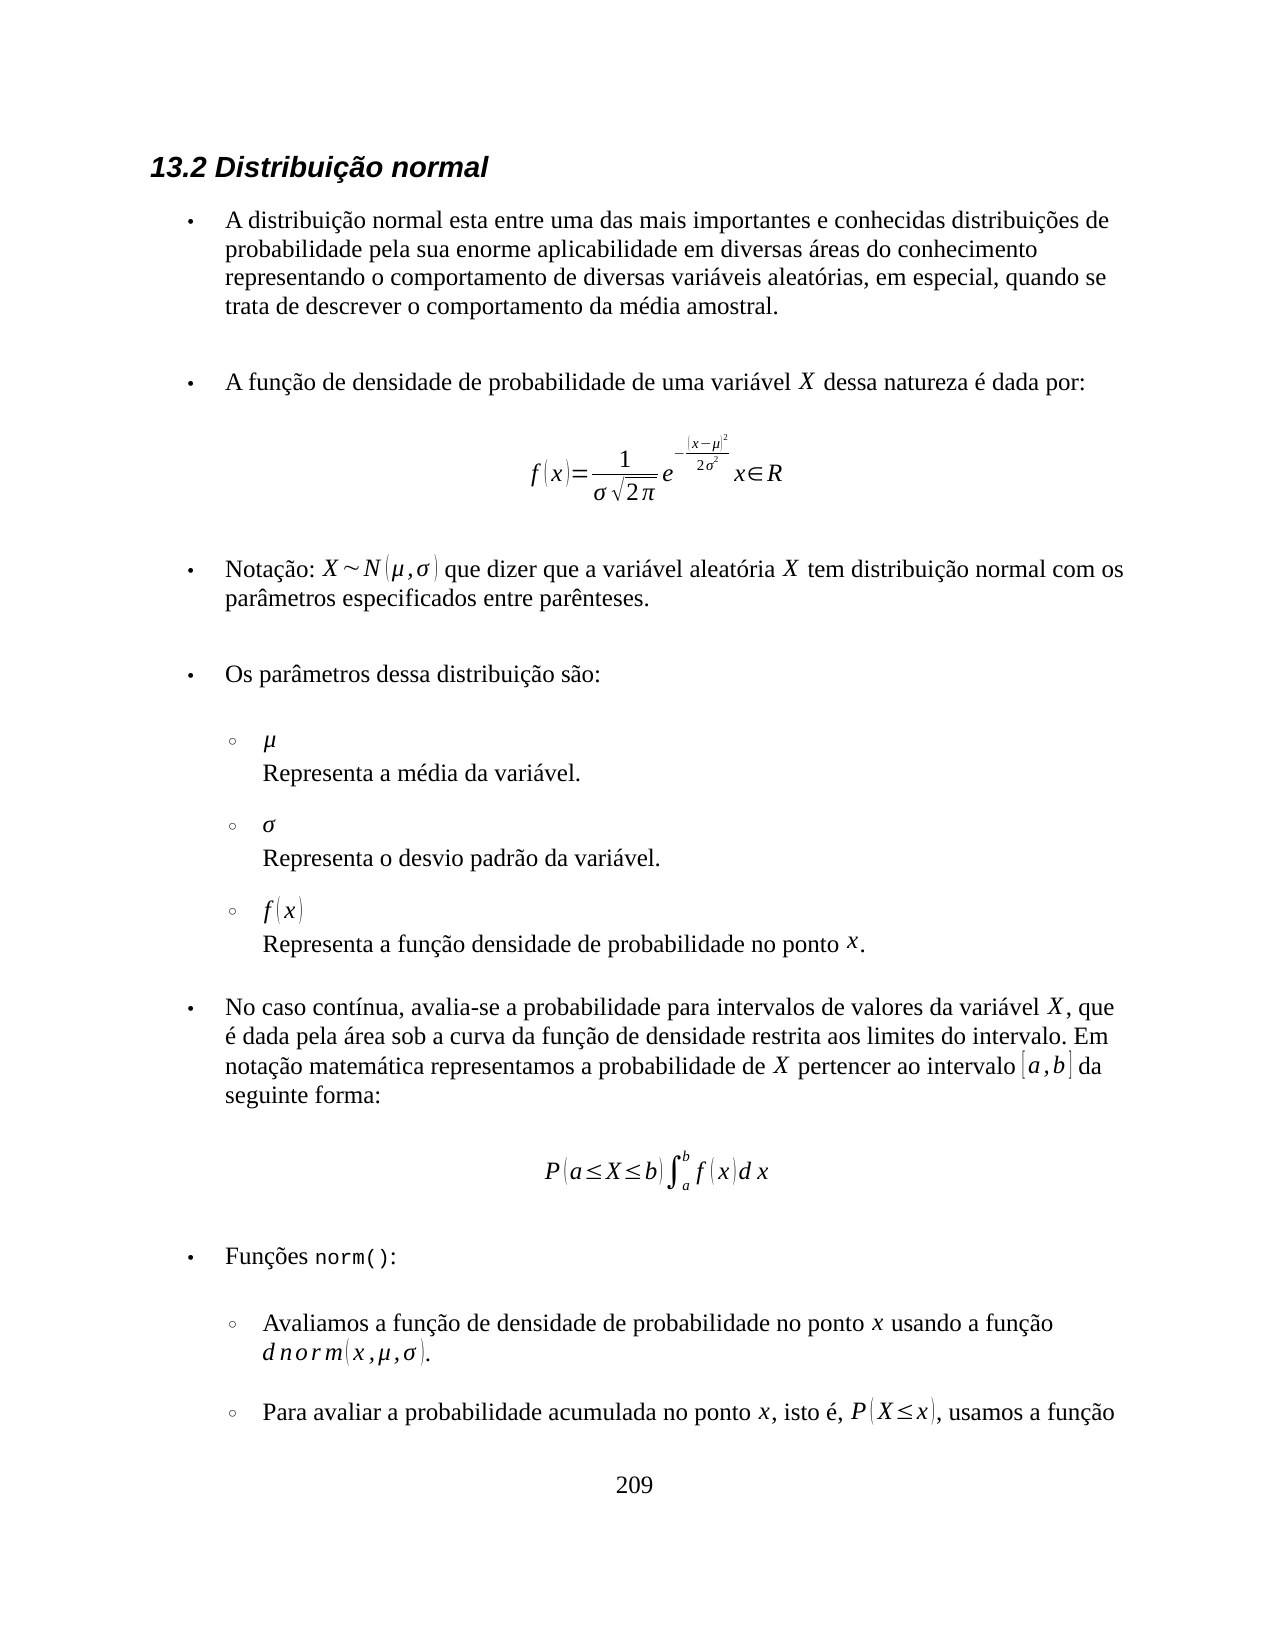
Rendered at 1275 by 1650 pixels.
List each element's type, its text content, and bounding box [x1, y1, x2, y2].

list Funções norm(): [187, 1241, 1125, 1299]
list No caso contínua, avalia-se a probabilidade para intervalos de valores da variável , que é dada pela área sob a curva da função de densidade restrita aos limites do intervalo. Em notação matemática representamos a probabilidade de pertencer ao intervalo da seguinte forma: [187, 992, 1125, 1138]
list A distribuição normal esta entre uma das mais importantes e conhecidas distribuições de probabilidade pela sua enorme aplicabilidade em diversas áreas do conhecimento representando o comportamento de diversas variáveis aleatórias, em especial, quando se trata de descrever o comportamento da média amostral. [187, 205, 1125, 349]
list Para avaliar a probabilidade acumulada no ponto , isto é, , usamos a função . [225, 1396, 1125, 1427]
list Notação: que dizer que a variável aleatória tem distribuição normal com os parâmetros especificados entre parênteses. [187, 553, 1125, 641]
list A função de densidade de probabilidade de uma variável dessa natureza é dada por: [187, 367, 1125, 424]
list Representa a média da variável. [225, 725, 1125, 810]
list Avaliamos a função de densidade de probabilidade no ponto usando a função . [225, 1308, 1125, 1396]
list Representa o desvio padrão da variável. [225, 810, 1125, 895]
list Os parâmetros dessa distribuição são: [187, 659, 1125, 716]
list Representa a função densidade de probabilidade no ponto . [225, 895, 1125, 983]
subtitle 13.2 Distribuição normal [150, 150, 1125, 183]
